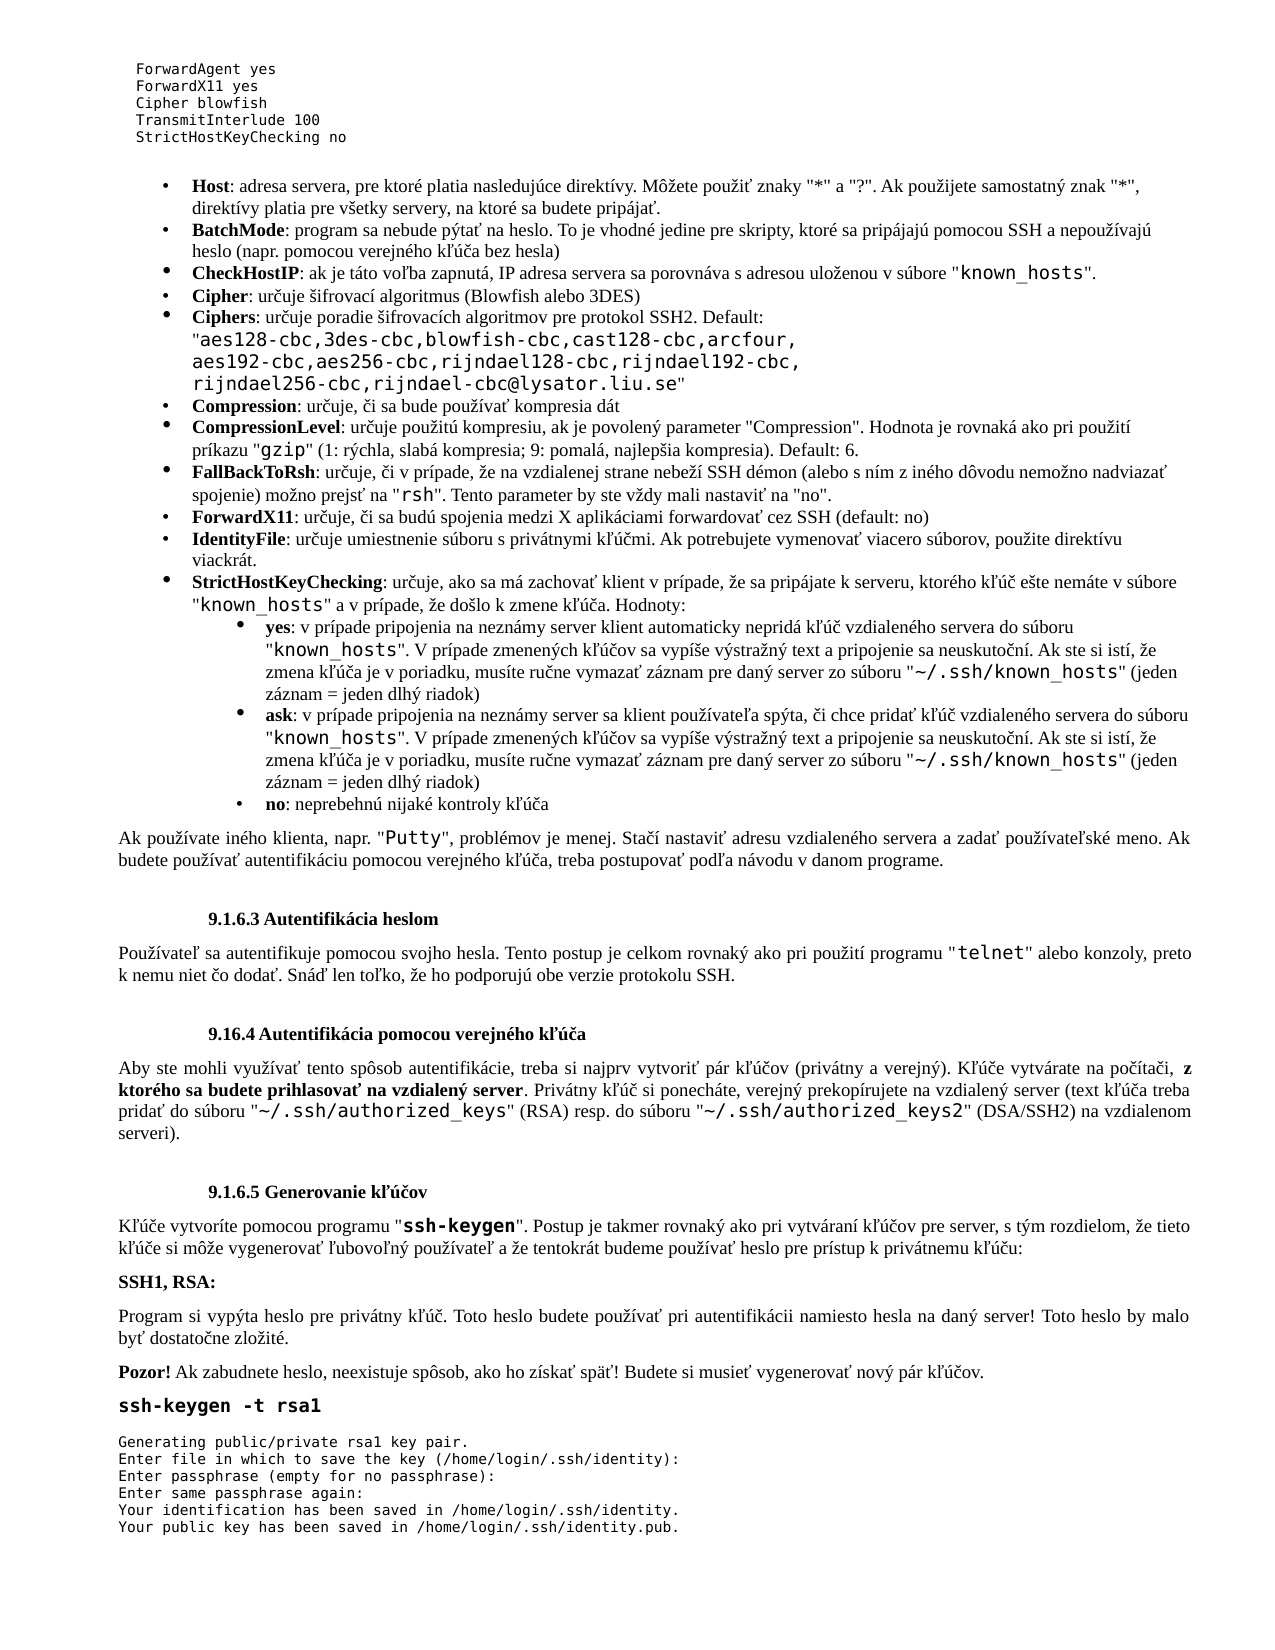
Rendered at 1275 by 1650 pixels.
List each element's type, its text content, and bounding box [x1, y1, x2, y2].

list StrictHostKeyChecking: určuje, ako sa má zachovať klient v prípade, že sa pripájate k serveru, ktorého kľúč ešte nemáte v súbore "known_hosts" a v prípade, že došlo k zmene kľúča. Hodnoty: [162, 571, 1192, 616]
text StrictHostKeyChecking no [118, 129, 1192, 146]
text Aby ste mohli využívať tento spôsob autentifikácie, treba si najprv vytvoriť pár kľúčov (privátny a verejný). Kľúče vytvárate na počítači, z ktorého sa budete prihlasovať na vzdialený server. Privátny kľúč si ponecháte, verejný prekopírujete na vzdialený server (text kľúča treba pridať do súboru "~/.ssh/authorized_keys" (RSA) resp. do súboru "~/.ssh/authorized_keys2" (DSA/SSH2) na vzdialenom serveri). [118, 1057, 1192, 1143]
text ForwardX11 yes [118, 78, 1192, 95]
subtitle 9.16.4 Autentifikácia pomocou verejného kľúča [118, 1023, 1192, 1044]
list Host: adresa servera, pre ktoré platia nasledujúce direktívy. Môžete použiť znaky "*" a "?". Ak použijete samostatný znak "*", direktívy platia pre všetky servery, na ktoré sa budete pripájať. [162, 175, 1192, 218]
text Enter file in which to save the key (/home/login/.ssh/identity): [118, 1451, 1192, 1468]
text Enter same passphrase again: [118, 1485, 1192, 1502]
list ask: v prípade pripojenia na neznámy server sa klient používateľa spýta, či chce pridať kľúč vzdialeného servera do súboru "known_hosts". V prípade zmenených kľúčov sa vypíše výstražný text a pripojenie sa neuskutoční. Ak ste si istí, že zmena kľúča je v poriadku, musíte ručne vymazať záznam pre daný server zo súboru "~/.ssh/known_hosts" (jeden záznam = jeden dlhý riadok) [236, 704, 1192, 793]
list IdentityFile: určuje umiestnenie súboru s privátnymi kľúčmi. Ak potrebujete vymenovať viacero súborov, použite direktívu viackrát. [162, 528, 1192, 571]
list BatchMode: program sa nebude pýtať na heslo. To je vhodné jedine pre skripty, ktoré sa pripájajú pomocou SSH a nepoužívajú heslo (napr. pomocou verejného kľúča bez hesla) [162, 218, 1192, 262]
list yes: v prípade pripojenia na neznámy server klient automaticky nepridá kľúč vzdialeného servera do súboru "known_hosts". V prípade zmenených kľúčov sa vypíše výstražný text a pripojenie sa neuskutoční. Ak ste si istí, že zmena kľúča je v poriadku, musíte ručne vymazať záznam pre daný server zo súboru "~/.ssh/known_hosts" (jeden záznam = jeden dlhý riadok) [236, 616, 1192, 704]
text TransmitInterlude 100 [118, 112, 1192, 129]
list ForwardX11: určuje, či sa budú spojenia medzi X aplikáciami forwardovať cez SSH (default: no) [162, 506, 1192, 528]
text Generating public/private rsa1 key pair. [118, 1434, 1192, 1451]
list FallBackToRsh: určuje, či v prípade, že na vzdialenej strane nebeží SSH démon (alebo s ním z iného dôvodu nemožno nadviazať spojenie) možno prejsť na "rsh". Tento parameter by ste vždy mali nastaviť na "no". [162, 461, 1192, 506]
text Enter passphrase (empty for no passphrase): [118, 1468, 1192, 1485]
text Kľúče vytvoríte pomocou programu "ssh-keygen". Postup je takmer rovnaký ako pri vytváraní kľúčov pre server, s tým rozdielom, že tieto kľúče si môže vygenerovať ľubovoľný používateľ a že tentokrát budeme používať heslo pre prístup k privátnemu kľúču: [118, 1215, 1192, 1259]
subtitle 9.1.6.5 Generovanie kľúčov [118, 1181, 1192, 1203]
list CompressionLevel: určuje použitú kompresiu, ak je povolený parameter "Compression". Hodnota je rovnaká ako pri použití príkazu "gzip" (1: rýchla, slabá kompresia; 9: pomalá, najlepšia kompresia). Default: 6. [162, 416, 1192, 461]
text ssh-keygen -t rsa1 [118, 1395, 1192, 1417]
list Ciphers: určuje poradie šifrovacích algoritmov pre protokol SSH2. Default: "aes128-cbc,3des-cbc,blowfish-cbc,cast128-cbc,arcfour, aes192-cbc,aes256-cbc,rijndael128-cbc,rijndael192-cbc, rijndael256-cbc,rijndael-cbc@lysator.liu.se" [162, 306, 1192, 395]
text Pozor! Ak zabudnete heslo, neexistuje spôsob, ako ho získať späť! Budete si musieť vygenerovať nový pár kľúčov. [118, 1361, 1192, 1382]
text Používateľ sa autentifikuje pomocou svojho hesla. Tento postup je celkom rovnaký ako pri použití programu "telnet" alebo konzoly, preto k nemu niet čo dodať. Snáď len toľko, že ho podporujú obe verzie protokolu SSH. [118, 942, 1192, 985]
text Your identification has been saved in /home/login/.ssh/identity. [118, 1502, 1192, 1519]
text ForwardAgent yes [118, 61, 1192, 78]
list no: neprebehnú nijaké kontroly kľúča [236, 793, 1192, 814]
text Your public key has been saved in /home/login/.ssh/identity.pub. [118, 1519, 1192, 1536]
text Ak používate iného klienta, napr. "Putty", problémov je menej. Stačí nastaviť adresu vzdialeného servera a zadať používateľské meno. Ak budete používať autentifikáciu pomocou verejného kľúča, treba postupovať podľa návodu v danom programe. [118, 827, 1192, 870]
text Cipher blowfish [118, 95, 1192, 112]
list CheckHostIP: ak je táto voľba zapnutá, IP adresa servera sa porovnáva s adresou uloženou v súbore "known_hosts". [162, 262, 1192, 284]
subtitle 9.1.6.3 Autentifikácia heslom [118, 908, 1192, 929]
list Cipher: určuje šifrovací algoritmus (Blowfish alebo 3DES) [162, 284, 1192, 306]
text Program si vypýta heslo pre privátny kľúč. Toto heslo budete používať pri autentifikácii namiesto hesla na daný server! Toto heslo by malo byť dostatočne zložité. [118, 1305, 1192, 1348]
list Compression: určuje, či sa bude používať kompresia dát [162, 395, 1192, 416]
text SSH1, RSA: [118, 1271, 1192, 1293]
